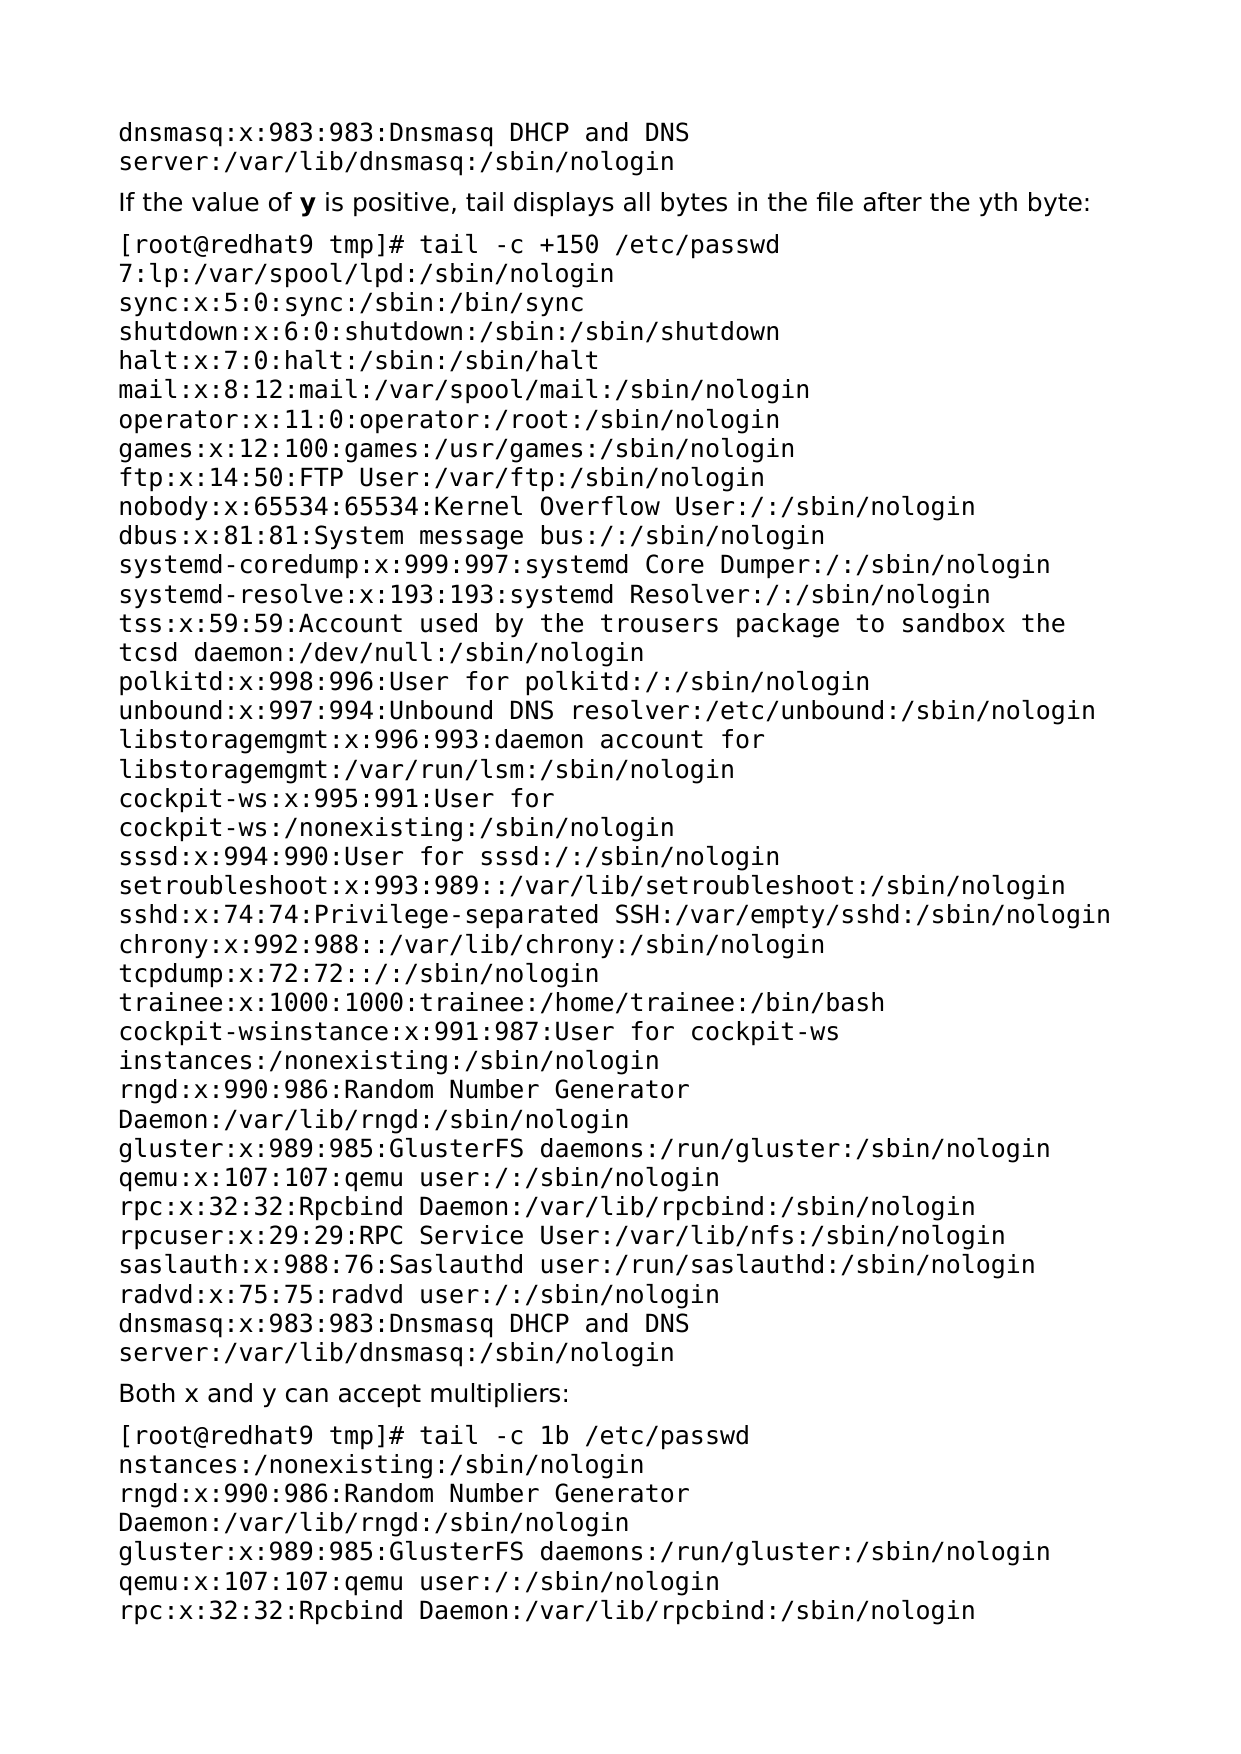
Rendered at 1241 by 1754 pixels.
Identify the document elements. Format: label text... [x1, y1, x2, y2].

text dnsmasq:x:983:983:Dnsmasq DHCP and DNS server:/var/lib/dnsmasq:/sbin/nologin [118, 118, 1122, 176]
text If the value of y is positive, tail displays all bytes in the file after the yth byte: [118, 188, 1122, 217]
text Both x and y can accept multipliers: [118, 1379, 1122, 1408]
text [root@redhat9 tmp]# tail -c 1b /etc/passwd nstances:/nonexisting:/sbin/nologin rngd:x:990:986:Random Number Generator Daemon:/var/lib/rngd:/sbin/nologin gluster:x:989:985:GlusterFS daemons:/run/gluster:/sbin/nologin qemu:x:107:107:qemu user:/:/sbin/nologin rpc:x:32:32:Rpcbind Daemon:/var/lib/rpcbind:/sbin/nologin [118, 1421, 1122, 1625]
text [root@redhat9 tmp]# tail -c +150 /etc/passwd 7:lp:/var/spool/lpd:/sbin/nologin sync:x:5:0:sync:/sbin:/bin/sync shutdown:x:6:0:shutdown:/sbin:/sbin/shutdown halt:x:7:0:halt:/sbin:/sbin/halt mail:x:8:12:mail:/var/spool/mail:/sbin/nologin operator:x:11:0:operator:/root:/sbin/nologin games:x:12:100:games:/usr/games:/sbin/nologin ftp:x:14:50:FTP User:/var/ftp:/sbin/nologin nobody:x:65534:65534:Kernel Overflow User:/:/sbin/nologin dbus:x:81:81:System message bus:/:/sbin/nologin systemd-coredump:x:999:997:systemd Core Dumper:/:/sbin/nologin systemd-resolve:x:193:193:systemd Resolver:/:/sbin/nologin tss:x:59:59:Account used by the trousers package to sandbox the tcsd daemon:/dev/null:/sbin/nologin polkitd:x:998:996:User for polkitd:/:/sbin/nologin unbound:x:997:994:Unbound DNS resolver:/etc/unbound:/sbin/nologin libstoragemgmt:x:996:993:daemon account for libstoragemgmt:/var/run/lsm:/sbin/nologin cockpit-ws:x:995:991:User for cockpit-ws:/nonexisting:/sbin/nologin sssd:x:994:990:User for sssd:/:/sbin/nologin setroubleshoot:x:993:989::/var/lib/setroubleshoot:/sbin/nologin sshd:x:74:74:Privilege-separated SSH:/var/empty/sshd:/sbin/nologin chrony:x:992:988::/var/lib/chrony:/sbin/nologin tcpdump:x:72:72::/:/sbin/nologin trainee:x:1000:1000:trainee:/home/trainee:/bin/bash cockpit-wsinstance:x:991:987:User for cockpit-ws instances:/nonexisting:/sbin/nologin rngd:x:990:986:Random Number Generator Daemon:/var/lib/rngd:/sbin/nologin gluster:x:989:985:GlusterFS daemons:/run/gluster:/sbin/nologin qemu:x:107:107:qemu user:/:/sbin/nologin rpc:x:32:32:Rpcbind Daemon:/var/lib/rpcbind:/sbin/nologin rpcuser:x:29:29:RPC Service User:/var/lib/nfs:/sbin/nologin saslauth:x:988:76:Saslauthd user:/run/saslauthd:/sbin/nologin radvd:x:75:75:radvd user:/:/sbin/nologin dnsmasq:x:983:983:Dnsmasq DHCP and DNS server:/var/lib/dnsmasq:/sbin/nologin [118, 230, 1122, 1367]
